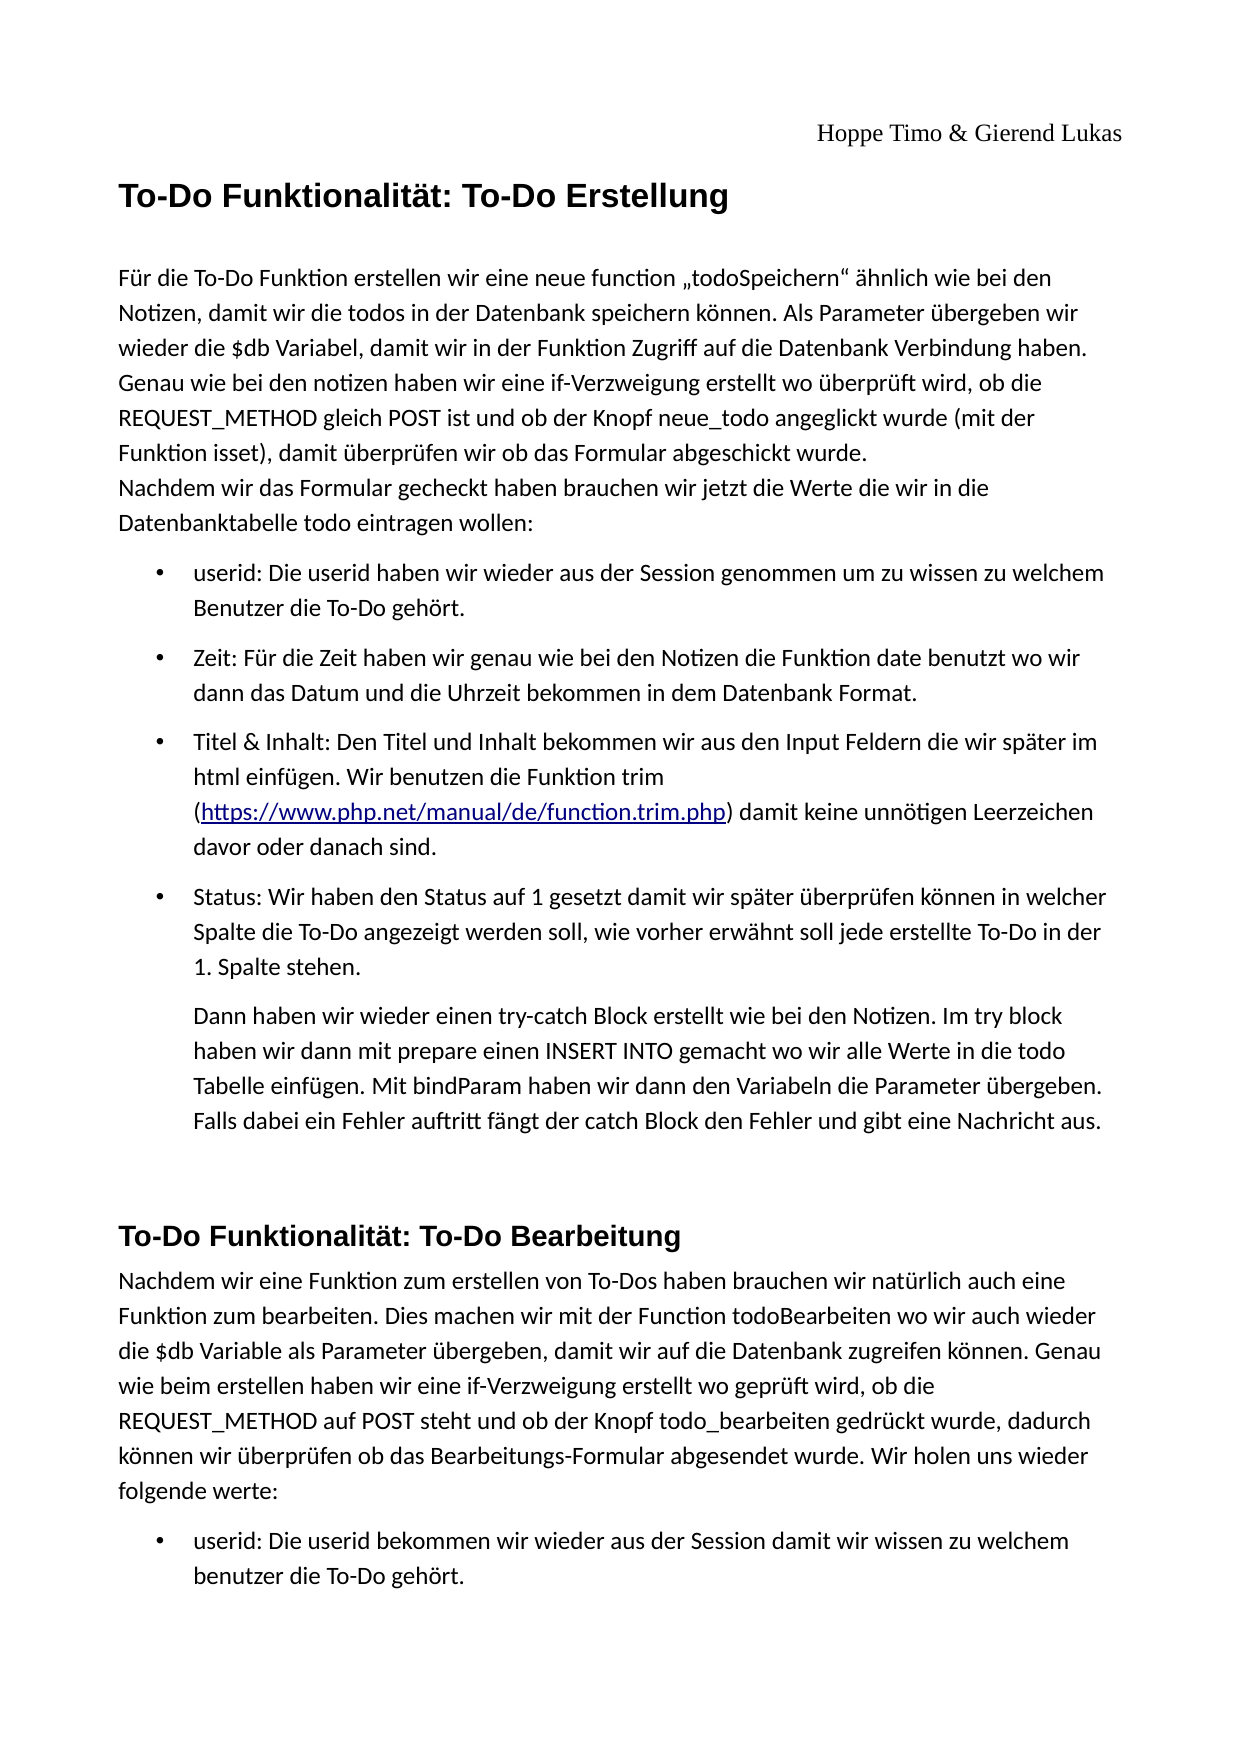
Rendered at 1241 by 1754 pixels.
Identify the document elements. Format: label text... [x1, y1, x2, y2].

list Zeit: Für die Zeit haben wir genau wie bei den Notizen die Funktion date benutzt wo wir dann das Datum und die Uhrzeit bekommen in dem Datenbank Format. [156, 642, 1122, 707]
list Dann haben wir wieder einen try-catch Block erstellt wie bei den Notizen. Im try block haben wir dann mit prepare einen INSERT INTO gemacht wo wir alle Werte in die todo Tabelle einfügen. Mit bindParam haben wir dann den Variabeln die Parameter übergeben. Falls dabei ein Fehler auftritt fängt der catch Block den Fehler und gibt eine Nachricht aus. [156, 1000, 1122, 1136]
subtitle To-Do Funktionalität: To-Do Bearbeitung [118, 1219, 1122, 1253]
subtitle To-Do Funktionalität: To-Do Erstellung [118, 176, 1122, 215]
text Für die To-Do Funktion erstellen wir eine neue function „todoSpeichern“ ähnlich wie bei den Notizen, damit wir die todos in der Datenbank speichern können. Als Parameter übergeben wir wieder die $db Variabel, damit wir in der Funktion Zugriff auf die Datenbank Verbindung haben. Genau wie bei den notizen haben wir eine if-Verzweigung erstellt wo überprüft wird, ob die REQUEST_METHOD gleich POST ist und ob der Knopf neue_todo angeglickt wurde (mit der Funktion isset), damit überprüfen wir ob das Formular abgeschickt wurde. Nachdem wir das Formular gecheckt haben brauchen wir jetzt die Werte die wir in die Datenbanktabelle todo eintragen wollen: [118, 227, 1122, 538]
list userid: Die userid haben wir wieder aus der Session genommen um zu wissen zu welchem Benutzer die To-Do gehört. [156, 557, 1122, 623]
list Titel & Inhalt: Den Titel und Inhalt bekommen wir aus den Input Feldern die wir später im html einfügen. Wir benutzen die Funktion trim (https://www.php.net/manual/de/function.trim.php) damit keine unnötigen Leerzeichen davor oder danach sind. [156, 726, 1122, 862]
list userid: Die userid bekommen wir wieder aus der Session damit wir wissen zu welchem benutzer die To-Do gehört. [156, 1525, 1122, 1591]
text Nachdem wir eine Funktion zum erstellen von To-Dos haben brauchen wir natürlich auch eine Funktion zum bearbeiten. Dies machen wir mit der Function todoBearbeiten wo wir auch wieder die $db Variable als Parameter übergeben, damit wir auf die Datenbank zugreifen können. Genau wie beim erstellen haben wir eine if-Verzweigung erstellt wo geprüft wird, ob die REQUEST_METHOD auf POST steht und ob der Knopf todo_bearbeiten gedrückt wurde, dadurch können wir überprüfen ob das Bearbeitungs-Formular abgesendet wurde. Wir holen uns wieder folgende werte: [118, 1265, 1122, 1506]
list Status: Wir haben den Status auf 1 gesetzt damit wir später überprüfen können in welcher Spalte die To-Do angezeigt werden soll, wie vorher erwähnt soll jede erstellte To-Do in der 1. Spalte stehen. [156, 881, 1122, 981]
